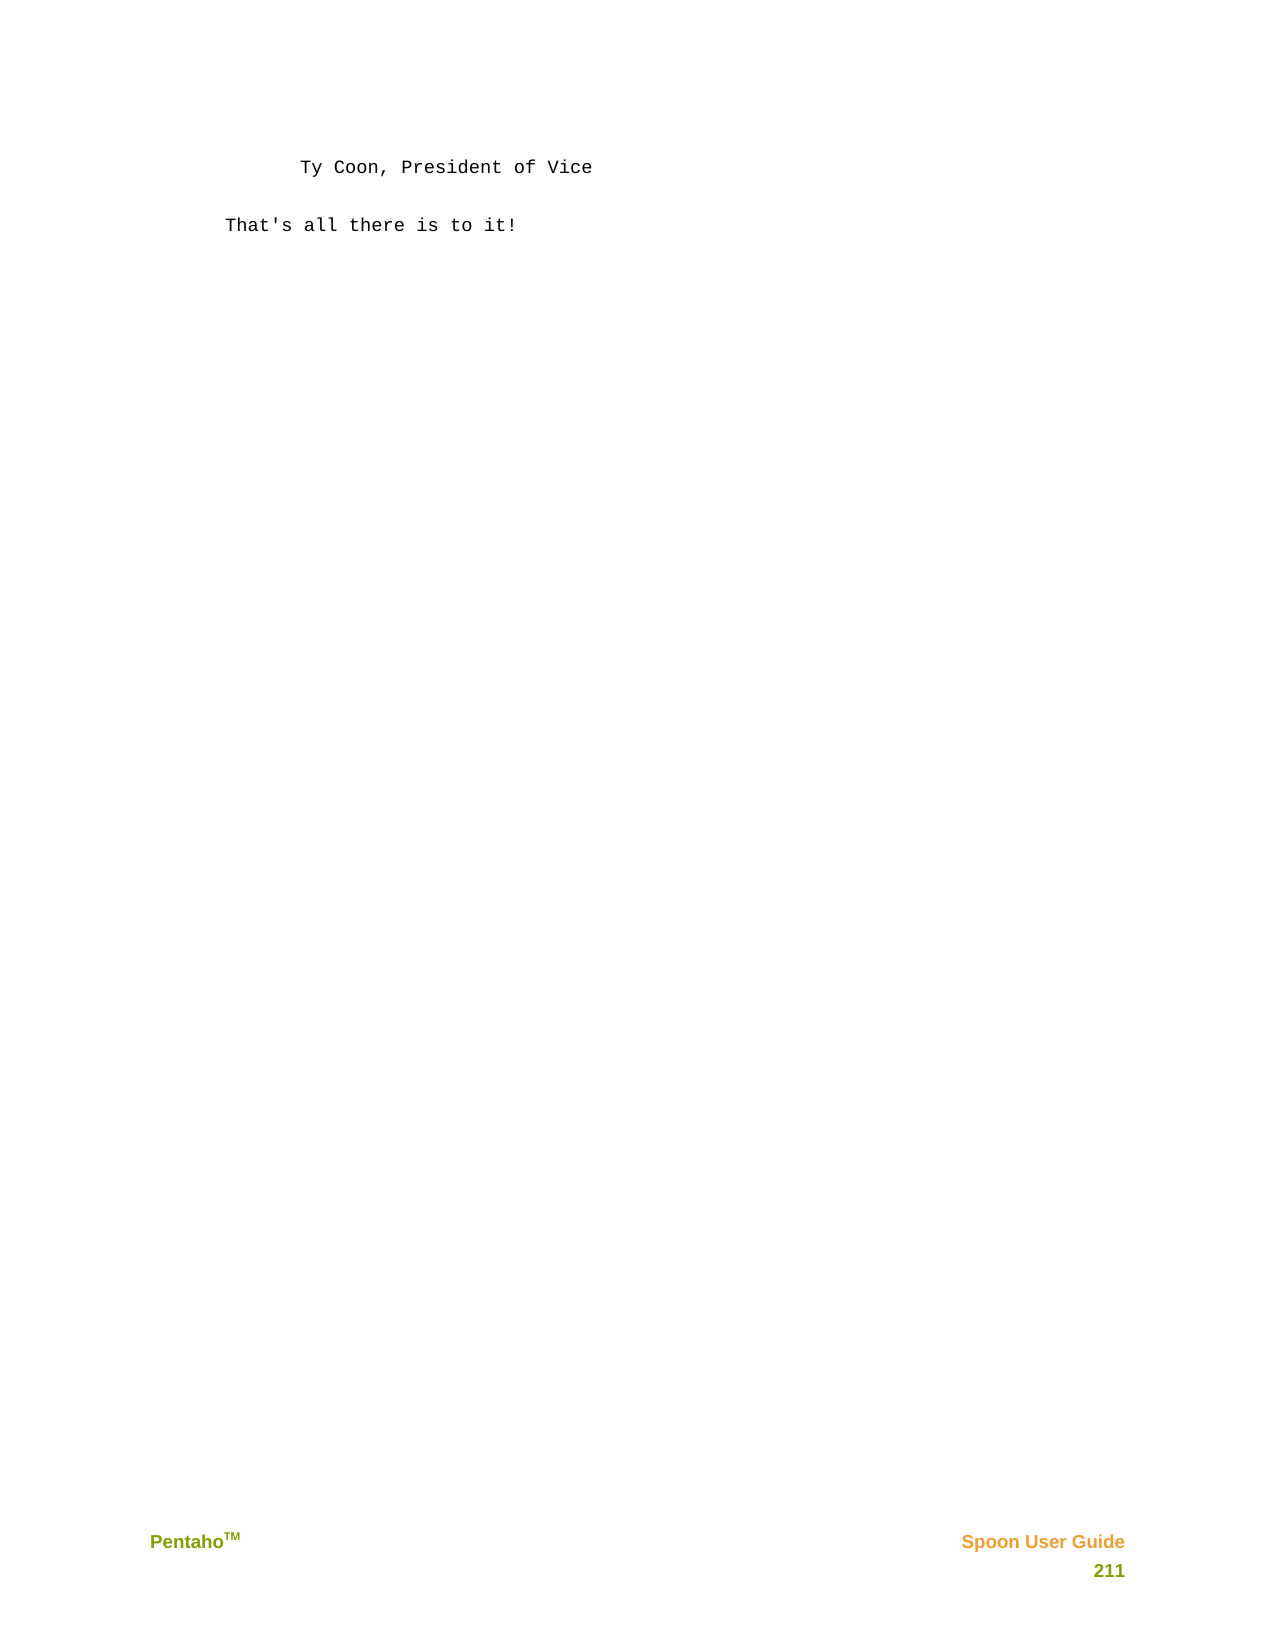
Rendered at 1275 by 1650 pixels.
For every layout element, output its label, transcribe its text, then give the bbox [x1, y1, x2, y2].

text Ty Coon, President of Vice [300, 150, 1125, 179]
text That's all there is to it! [225, 208, 1125, 237]
